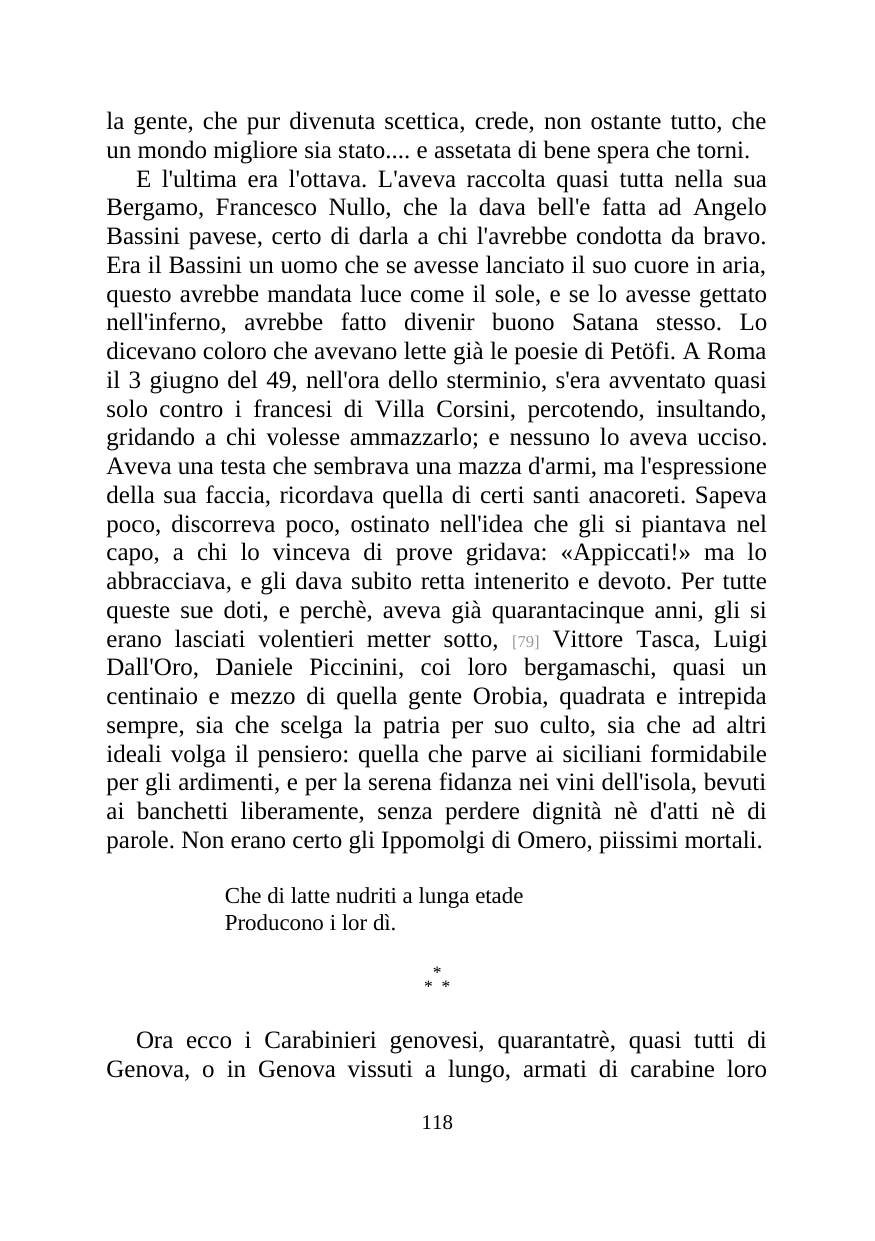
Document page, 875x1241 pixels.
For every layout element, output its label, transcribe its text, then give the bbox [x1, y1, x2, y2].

text *** [106, 962, 768, 996]
text la gente, che pur divenuta scettica, crede, non ostante tutto, che un mondo migliore sia stato.... e assetata di bene spera che torni. [106, 106, 768, 164]
text Ora ecco i Carabinieri genovesi, quarantatrè, quasi tutti di Genova, o in Genova vissuti a lungo, armati di carabine loro [106, 1025, 768, 1082]
text Che di latte nudriti a lunga etade [195, 882, 768, 909]
text E l'ultima era l'ottava. L'aveva raccolta quasi tutta nella sua Bergamo, Francesco Nullo, che la dava bell'e fatta ad Angelo Bassini pavese, certo di darla a chi l'avrebbe condotta da bravo. Era il Bassini un uomo che se avesse lanciato il suo cuore in aria, questo avrebbe mandata luce come il sole, e se lo avesse gettato nell'inferno, avrebbe fatto divenir buono Satana stesso. Lo dicevano coloro che avevano lette già le poesie di Petöfi. A Roma il 3 giugno del 49, nell'ora dello sterminio, s'era avventato quasi solo contro i francesi di Villa Corsini, percotendo, insultando, gridando a chi volesse ammazzarlo; e nessuno lo aveva ucciso. Aveva una testa che sembrava una mazza d'armi, ma l'espressione della sua faccia, ricordava quella di certi santi anacoreti. Sapeva poco, discorreva poco, ostinato nell'idea che gli si piantava nel capo, a chi lo vinceva di prove gridava: «Appiccati!» ma lo abbracciava, e gli dava subito retta intenerito e devoto. Per tutte queste sue doti, e perchè, aveva già quarantacinque anni, gli si erano lasciati volentieri metter sotto, [79] Vittore Tasca, Luigi Dall'Oro, Daniele Piccinini, coi loro bergamaschi, quasi un centinaio e mezzo di quella gente Orobia, quadrata e intrepida sempre, sia che scelga la patria per suo culto, sia che ad altri ideali volga il pensiero: quella che parve ai siciliani formidabile per gli ardimenti, e per la serena fidanza nei vini dell'isola, bevuti ai banchetti liberamente, senza perdere dignità nè d'atti nè di parole. Non erano certo gli Ippomolgi di Omero, piissimi mortali. [106, 164, 768, 854]
text Producono i lor dì. [195, 909, 768, 935]
